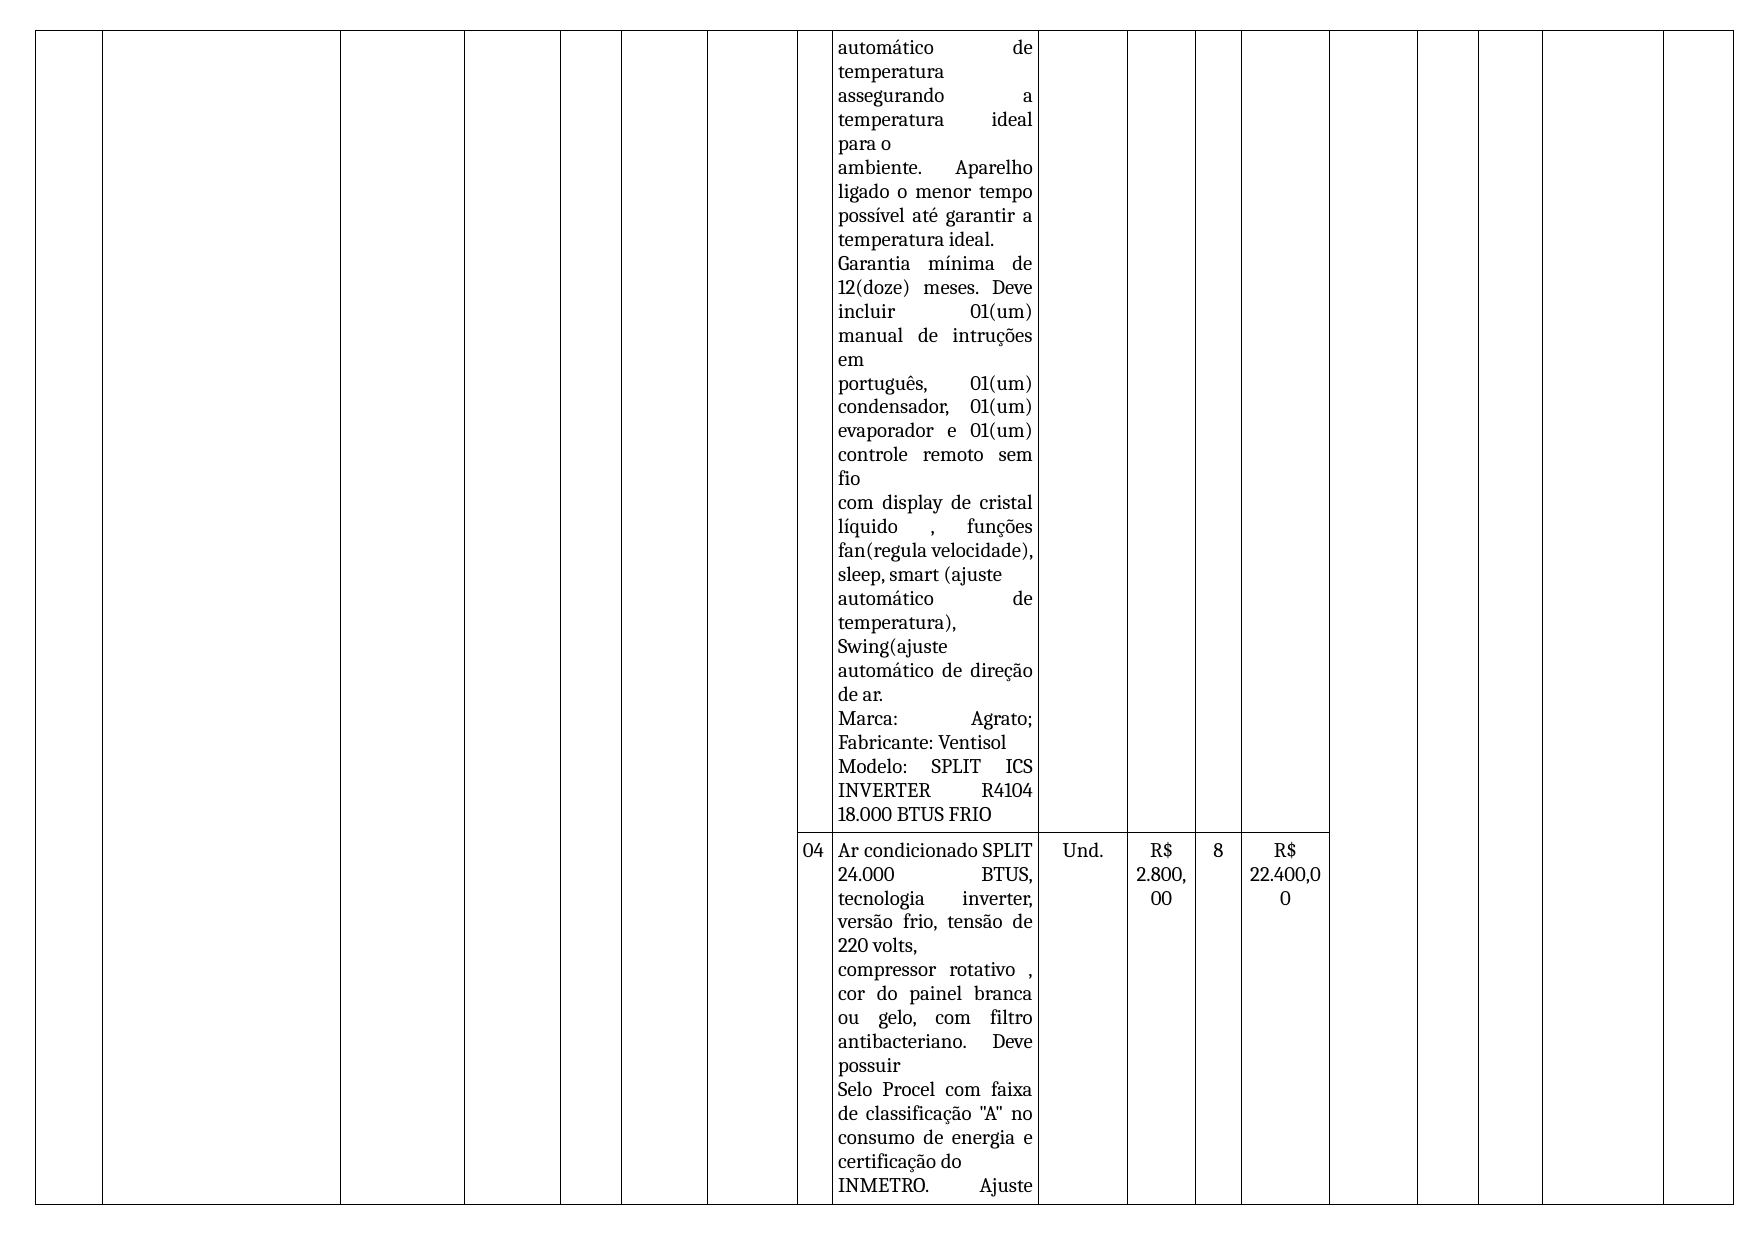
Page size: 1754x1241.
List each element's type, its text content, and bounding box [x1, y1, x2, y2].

table_cell [103, 31, 340, 1203]
table_cell [1418, 31, 1478, 1203]
table_cell [1664, 31, 1733, 1203]
table_cell 8 [1196, 833, 1241, 1203]
table_cell [1330, 31, 1417, 1203]
table_cell [341, 31, 464, 1203]
table_cell 04 [798, 833, 832, 1203]
table_cell [1128, 31, 1195, 832]
table_cell [708, 31, 797, 1203]
table_cell [1242, 31, 1329, 832]
table_cell [465, 31, 560, 1203]
table_cell [1039, 31, 1127, 832]
table_cell automático de temperatura assegurando a temperatura ideal para o ambiente. Aparelho ligado o menor tempo possível até garantir a temperatura ideal. Garantia mínima de 12(doze) meses. Deve incluir 01(um) manual de intruções em português, 01(um) condensador, 01(um) evaporador e 01(um) controle remoto sem fio com display de cristal líquido , funções fan(regula velocidade), sleep, smart (ajuste automático de temperatura), Swing(ajuste automático de direção de ar. Marca: Agrato; Fabricante: Ventisol Modelo: SPLIT ICS INVERTER R4104 18.000 BTUS FRIO [833, 31, 1038, 832]
table_cell [1479, 31, 1542, 1203]
table_cell [622, 31, 707, 1203]
table_cell [1543, 31, 1663, 1203]
table_cell [1196, 31, 1241, 832]
table_cell Ar condicionado SPLIT 24.000 BTUS, tecnologia inverter, versão frio, tensão de 220 volts, compressor rotativo , cor do painel branca ou gelo, com filtro antibacteriano. Deve possuir Selo Procel com faixa de classificação "A" no consumo de energia e certificação do INMETRO. Ajuste [833, 833, 1038, 1203]
table_cell R$ 2.800,00 [1128, 833, 1195, 1203]
table_cell [561, 31, 621, 1203]
table_cell [36, 31, 102, 1203]
table_cell Und. [1039, 833, 1127, 1203]
table_cell [798, 31, 832, 832]
table_cell R$ 22.400,00 [1242, 833, 1329, 1203]
